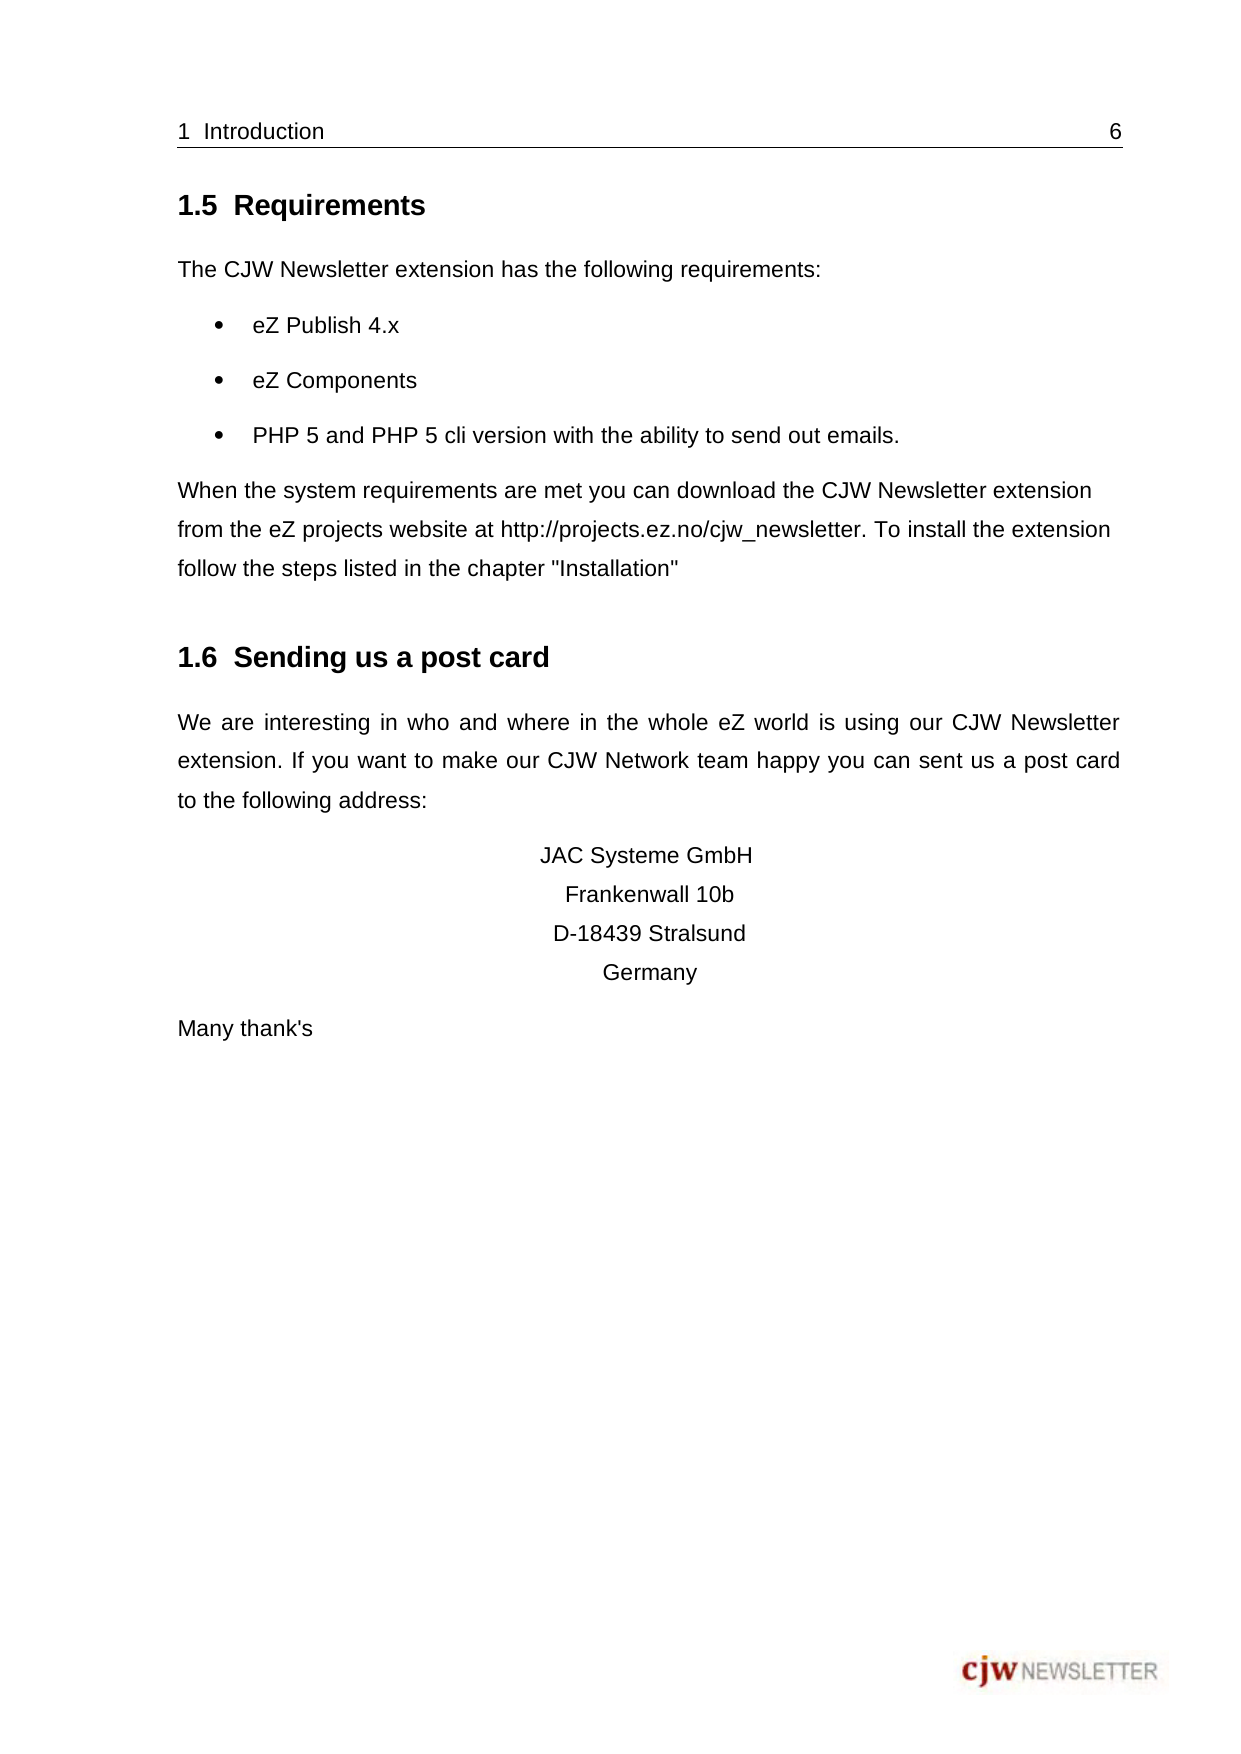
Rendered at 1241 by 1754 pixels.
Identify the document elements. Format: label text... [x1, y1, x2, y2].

subtitle Requirements [177, 189, 1122, 221]
picture [953, 1650, 1170, 1695]
text Many thank's [177, 1015, 1122, 1041]
list PHP 5 and PHP 5 cli version with the ability to send out emails. [215, 422, 1122, 448]
list eZ Publish 4.x [215, 312, 1122, 338]
list eZ Components [215, 367, 1122, 393]
text We are interesting in who and where in the whole eZ world is using our CJW Newsletter extension. If you want to make our CJW Network team happy you can sent us a post card to the following address: [177, 709, 1122, 813]
text The CJW Newsletter extension has the following requirements: [177, 257, 1122, 283]
text When the system requirements are met you can download the CJW Newsletter extension from the eZ projects website at http://projects.ez.no/cjw_newsletter. To install the extension follow the steps listed in the chapter "Installation" [177, 478, 1122, 582]
text JAC Systeme GmbH Frankenwall 10b D-18439 Stralsund Germany [177, 842, 1122, 986]
subtitle Sending us a post card [177, 641, 1122, 673]
